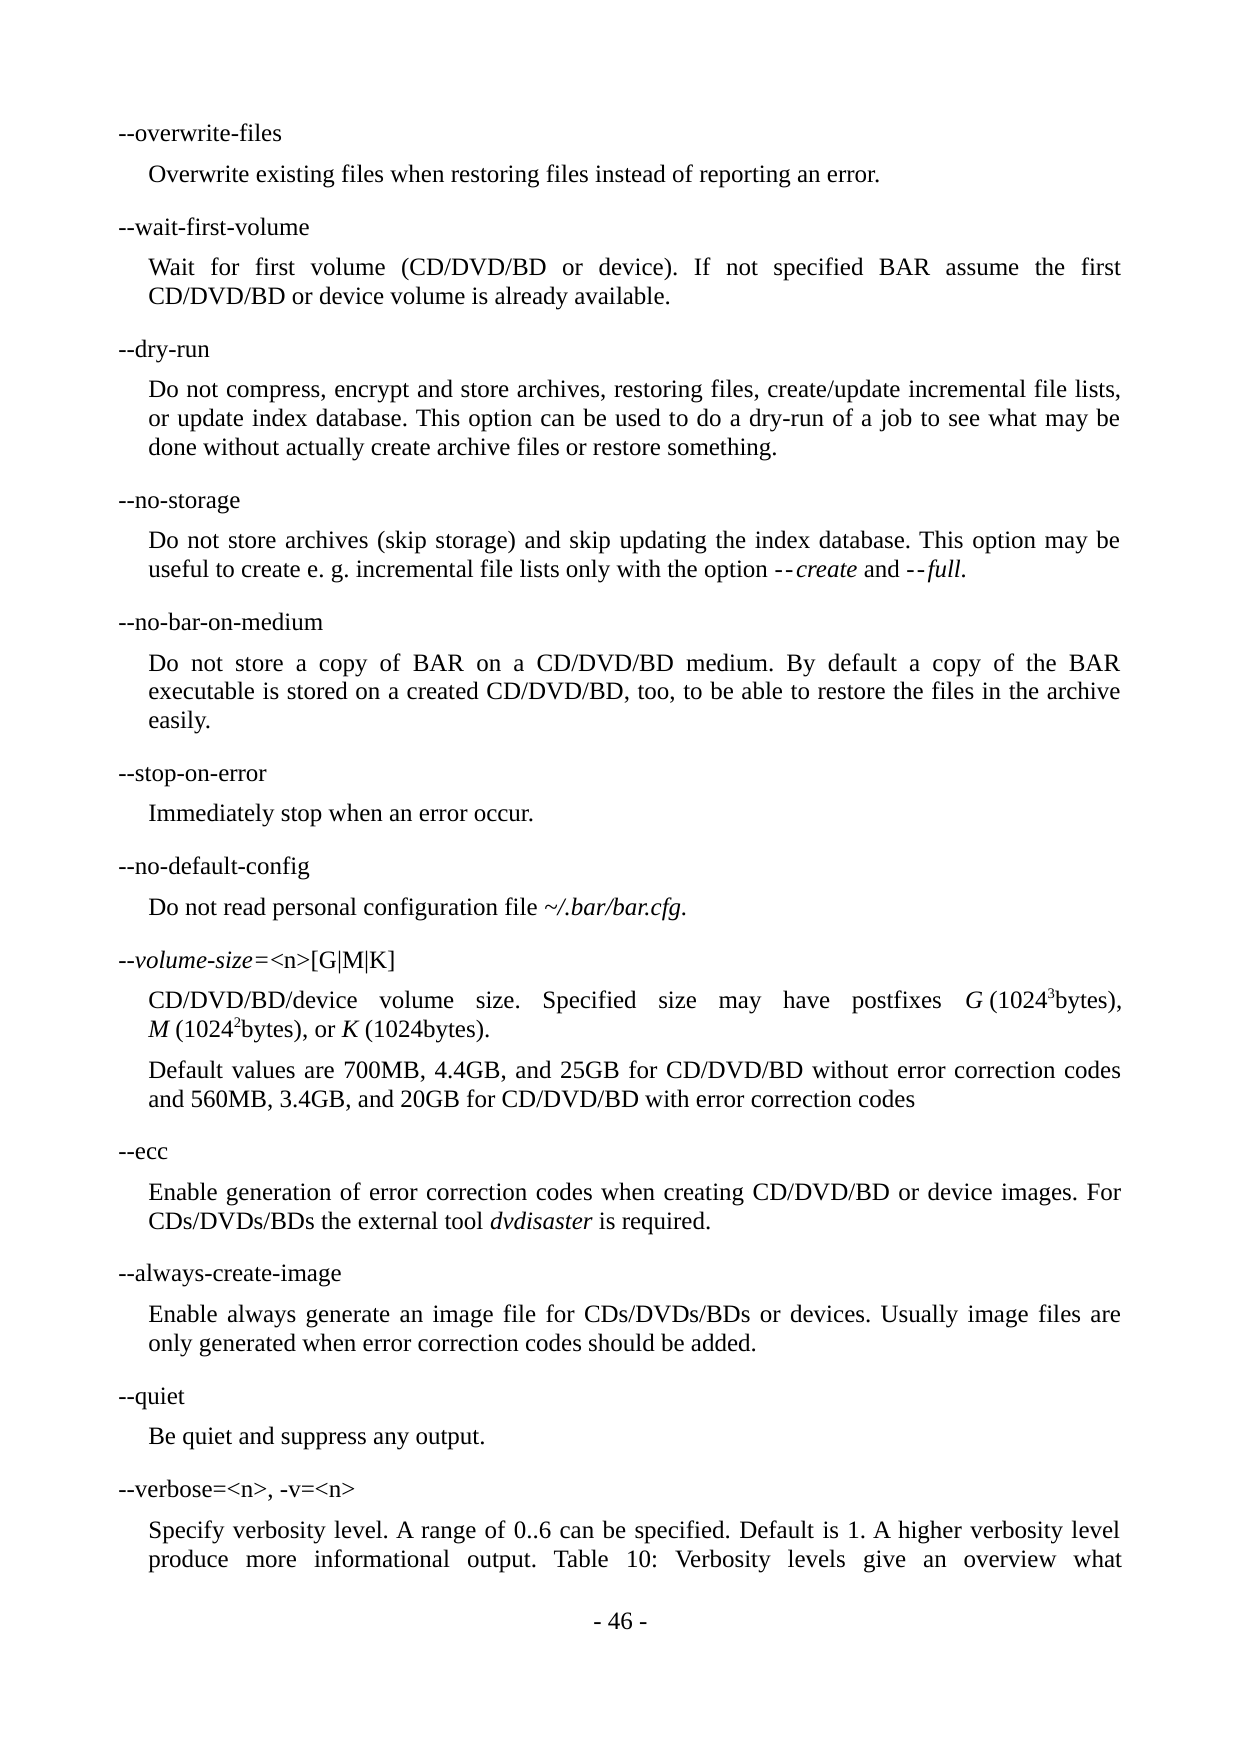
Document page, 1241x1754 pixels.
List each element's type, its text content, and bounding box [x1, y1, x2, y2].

text Do not store a copy of BAR on a CD/DVD/BD medium. By default a copy of the BAR executable is stored on a created CD/DVD/BD, too, to be able to restore the files in the archive easily. [148, 648, 1122, 734]
title --no-storage [118, 485, 1122, 513]
text Enable always generate an image file for CDs/DVDs/BDs or devices. Usually image files are only generated when error correction codes should be added. [148, 1299, 1122, 1357]
text Default values are 700MB, 4.4GB, and 25GB for CD/DVD/BD without error correction codes and 560MB, 3.4GB, and 20GB for CD/DVD/BD with error correction codes [148, 1055, 1122, 1112]
text Immediately stop when an error occur. [148, 798, 1122, 827]
text Do not read personal configuration file ~/.bar/bar.cfg. [148, 892, 1122, 921]
title --always-create-image [118, 1258, 1122, 1287]
text Be quiet and suppress any output. [148, 1421, 1122, 1450]
text Do not compress, encrypt and store archives, restoring files, create/update incremental file lists, or update index database. This option can be used to do a dry-run of a job to see what may be done without actually create archive files or restore something. [148, 374, 1122, 461]
title --stop-on-error [118, 758, 1122, 787]
title --wait-first-volume [118, 212, 1122, 240]
text Enable generation of error correction codes when creating CD/DVD/BD or device images. For CDs/DVDs/BDs the external tool dvdisaster is required. [148, 1177, 1122, 1234]
title --volume-size=<n>[G|M|K] [118, 945, 1122, 973]
title --no-bar-on-medium [118, 607, 1122, 636]
text Specify verbosity level. A range of 0..6 can be specified. Default is 1. A higher verbosity level produce more informational output. Table 10: Verbosity levels give an overview what [148, 1515, 1122, 1572]
title --no-default-config [118, 851, 1122, 880]
title --verbose=<n>, -v=<n> [118, 1474, 1122, 1503]
text Overwrite existing files when restoring files instead of reporting an error. [148, 159, 1122, 188]
text Wait for first volume (CD/DVD/BD or device). If not specified BAR assume the first CD/DVD/BD or device volume is already available. [148, 252, 1122, 310]
title --dry-run [118, 334, 1122, 362]
title --quiet [118, 1381, 1122, 1409]
title --ecc [118, 1136, 1122, 1165]
title --overwrite-files [118, 118, 1122, 147]
text CD/DVD/BD/device volume size. Specified size may have postfixes G (10243bytes), M (10242bytes), or K (1024bytes). [148, 985, 1122, 1043]
text Do not store archives (skip storage) and skip updating the index database. This option may be useful to create e. g. incremental file lists only with the option ‑‑create and ‑‑full. [148, 525, 1122, 583]
